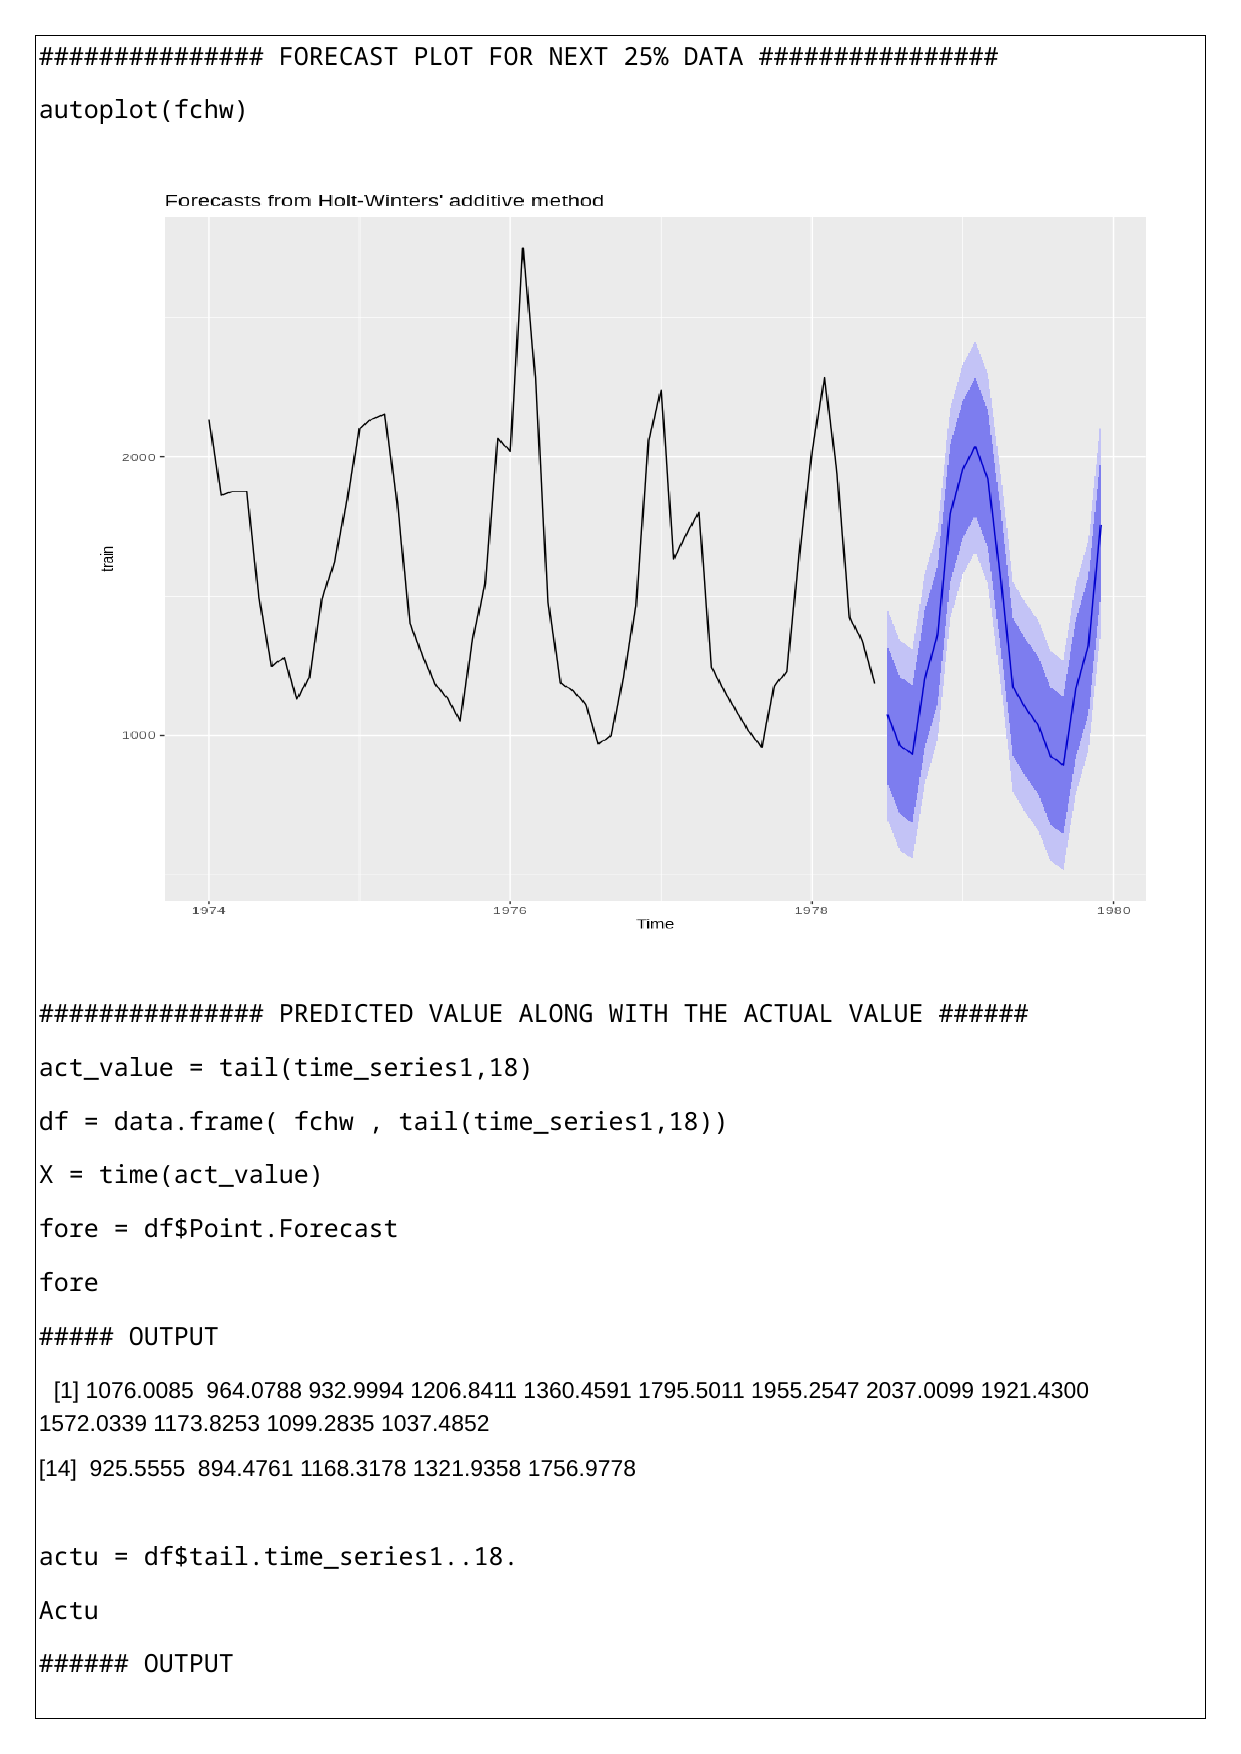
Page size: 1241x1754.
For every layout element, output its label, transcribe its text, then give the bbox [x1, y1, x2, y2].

text act_value = tail(time_series1,18) [38, 1049, 1202, 1083]
text df = data.frame( fchw , tail(time_series1,18)) [38, 1103, 1202, 1137]
text fore [38, 1264, 1202, 1298]
text ############### PREDICTED VALUE ALONG WITH THE ACTUAL VALUE ###### [38, 996, 1202, 1030]
text autoplot(fchw) [38, 92, 1202, 126]
text [1] 1076.0085 964.0788 932.9994 1206.8411 1360.4591 1795.5011 1955.2547 2037.0099 1921.4300 1572.0339 1173.8253 1099.2835 1037.4852 [38, 1372, 1202, 1436]
text actu = df$tail.time_series1..18. [38, 1538, 1202, 1573]
text [14] 925.5555 894.4761 1168.3178 1321.9358 1756.9778 [38, 1454, 1202, 1481]
text ###### OUTPUT [38, 1646, 1202, 1680]
text fore = df$Point.Forecast [38, 1211, 1202, 1245]
text X = time(act_value) [38, 1157, 1202, 1191]
text ############### FORECAST PLOT FOR NEXT 25% DATA ################ [38, 38, 1202, 72]
text Actu [38, 1592, 1202, 1626]
picture [93, 188, 1155, 937]
text ##### OUTPUT [38, 1318, 1202, 1352]
